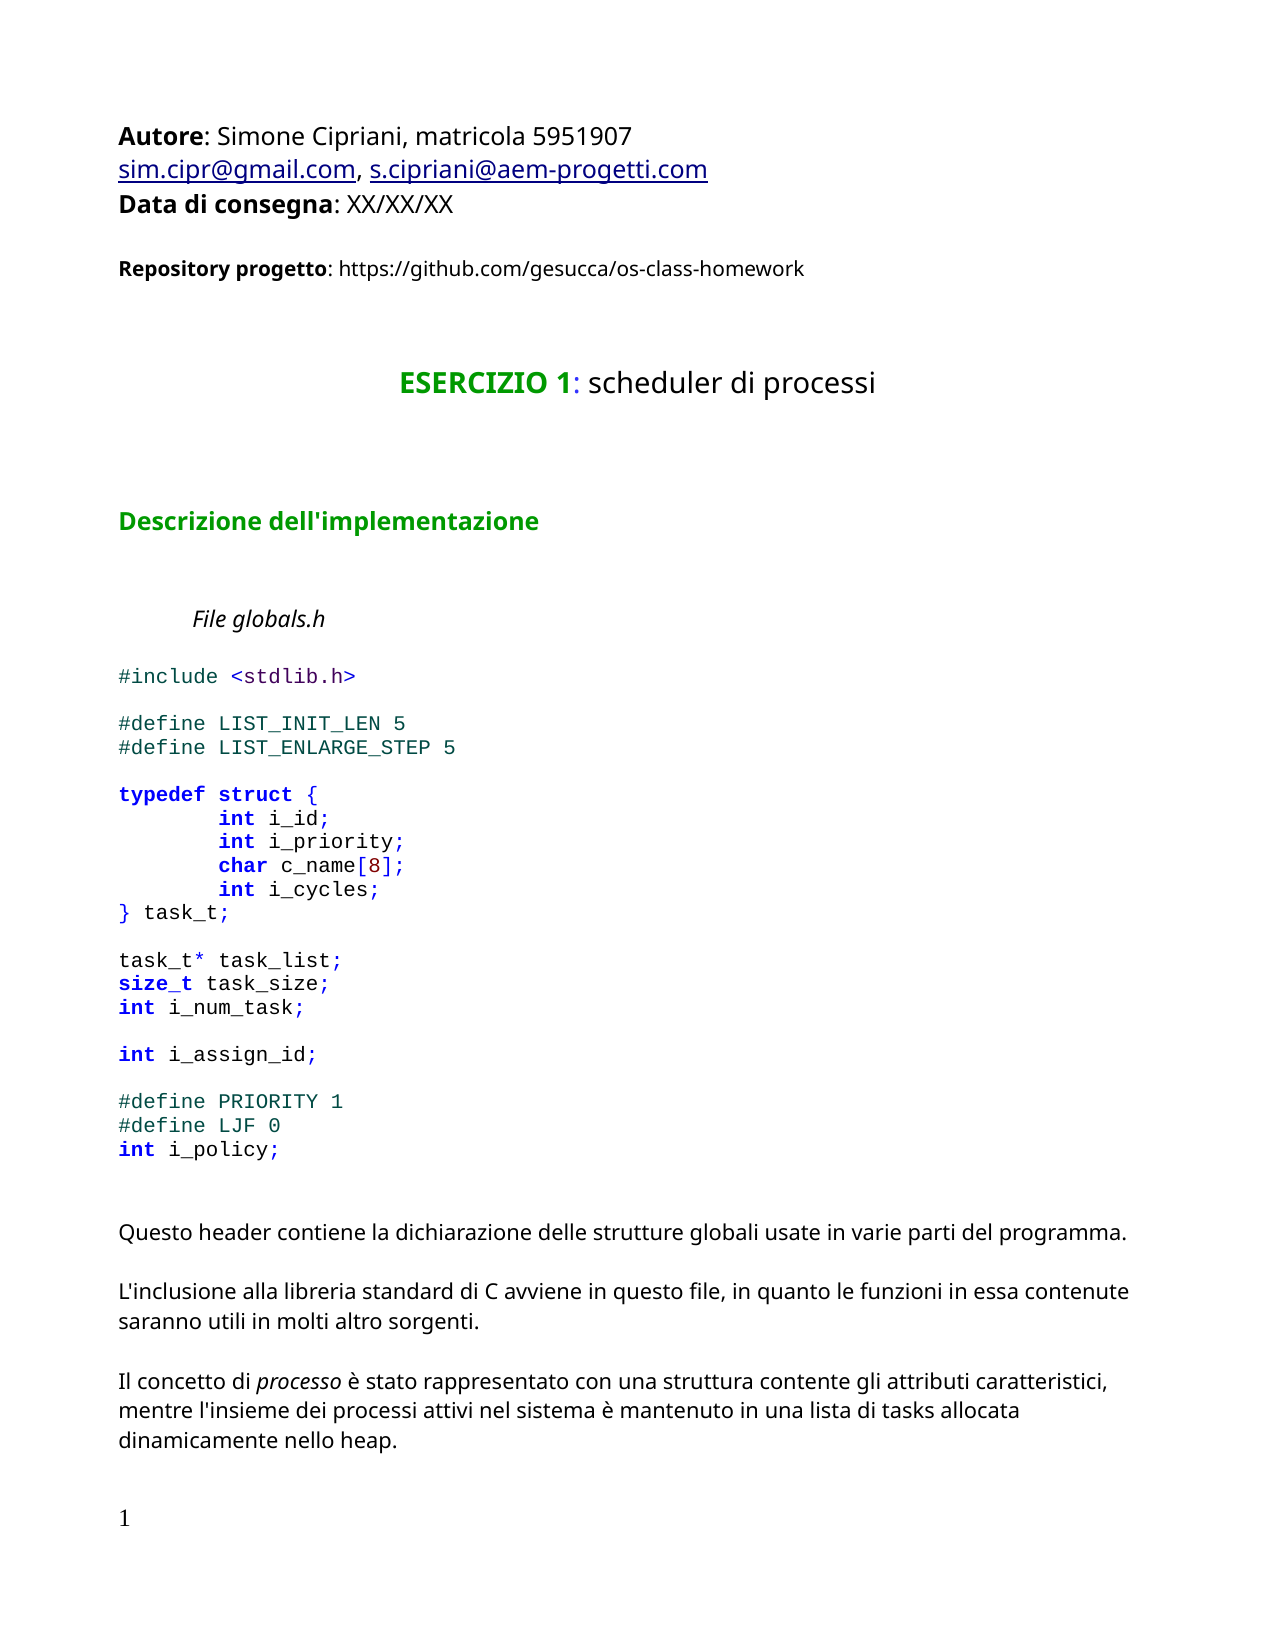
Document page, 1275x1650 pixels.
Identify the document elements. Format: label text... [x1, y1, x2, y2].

text int i_policy; [118, 1139, 1157, 1162]
text #define LIST_INIT_LEN 5 [118, 713, 1157, 737]
text ESERCIZIO 1: scheduler di processi [118, 362, 1157, 402]
text #define PRIORITY 1 [118, 1092, 1157, 1115]
text typedef struct { [118, 784, 1157, 808]
text size_t task_size; [118, 973, 1157, 997]
text #include <stdlib.h> [118, 666, 1157, 689]
text Descrizione dell'implementazione [118, 504, 1157, 538]
text Il concetto di processo è stato rappresentato con una struttura contente gli attributi caratteristici, mentre l'insieme dei processi attivi nel sistema è mantenuto in una lista di tasks allocata dinamicamente nello heap. [118, 1366, 1157, 1455]
text Questo header contiene la dichiarazione delle strutture globali usate in varie parti del programma. [118, 1217, 1157, 1247]
text #define LJF 0 [118, 1115, 1157, 1139]
text L'inclusione alla libreria standard di C avviene in questo file, in quanto le funzioni in essa contenute saranno utili in molti altro sorgenti. [118, 1276, 1157, 1336]
text Autore: Simone Cipriani, matricola 5951907 [118, 118, 1157, 152]
text int i_num_task; [118, 997, 1157, 1021]
text char c_name[8]; [118, 855, 1157, 879]
text File globals.h [118, 603, 1157, 635]
text Data di consegna: XX/XX/XX [118, 186, 1157, 220]
text task_t* task_list; [118, 950, 1157, 973]
text Repository progetto: https://github.com/gesucca/os-class-homework [118, 254, 1157, 283]
text #define LIST_ENLARGE_STEP 5 [118, 737, 1157, 761]
text int i_cycles; [118, 879, 1157, 902]
text int i_id; [118, 808, 1157, 831]
text } task_t; [118, 902, 1157, 926]
text sim.cipr@gmail.com, s.cipriani@aem-progetti.com [118, 152, 1157, 186]
text int i_priority; [118, 831, 1157, 855]
text int i_assign_id; [118, 1044, 1157, 1068]
